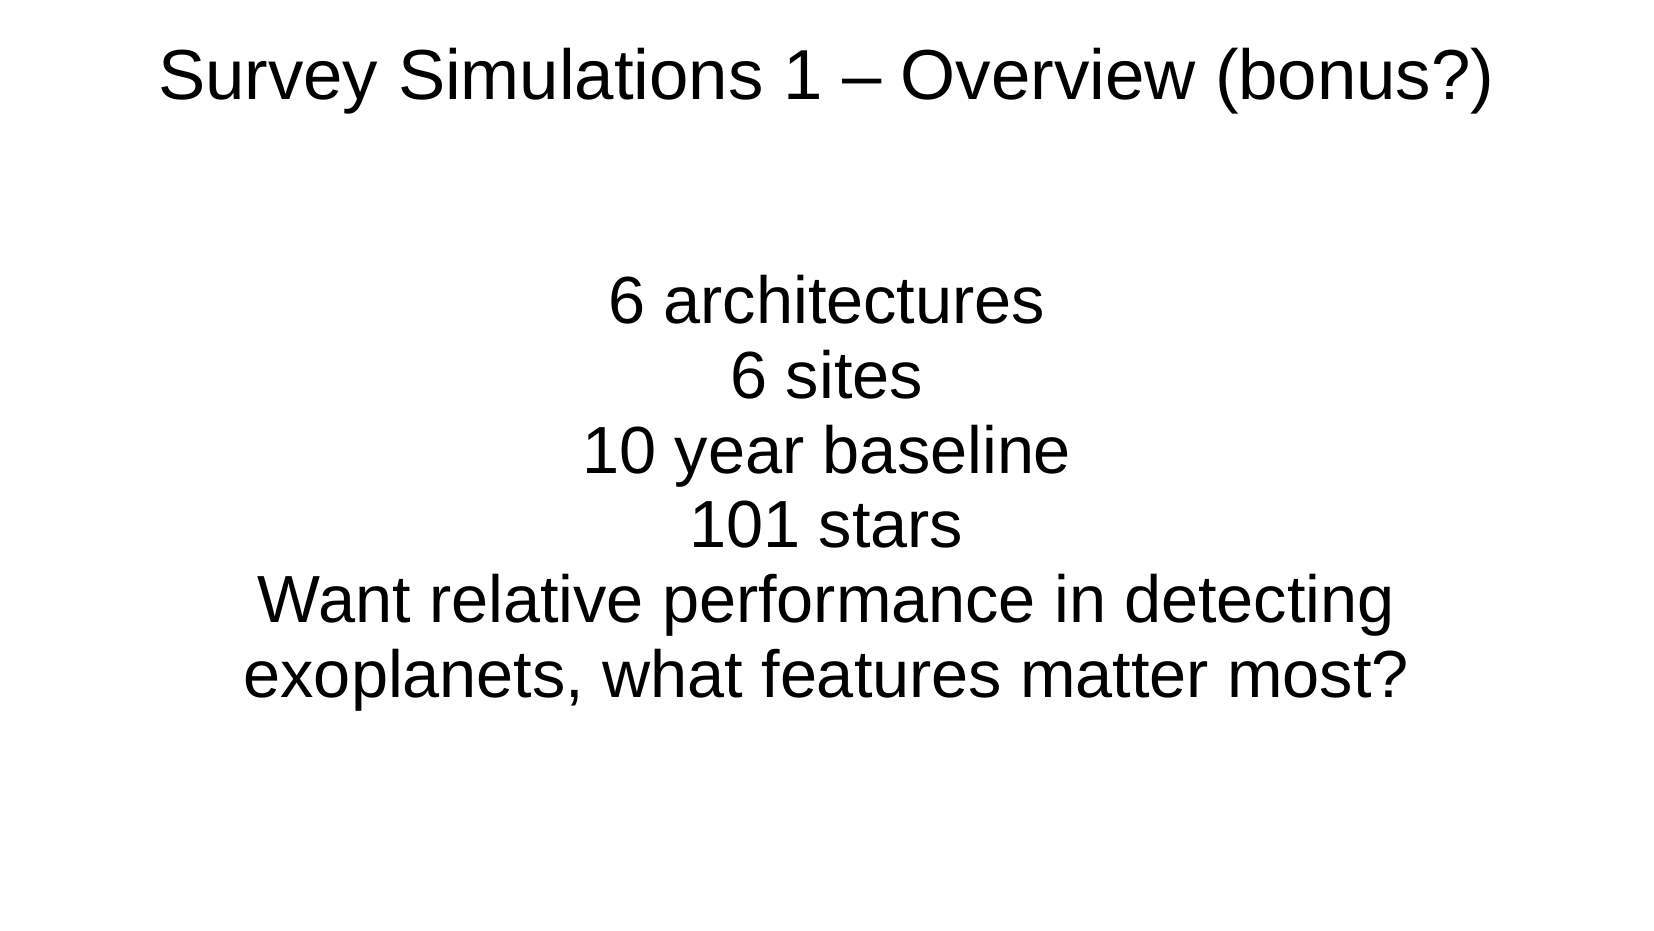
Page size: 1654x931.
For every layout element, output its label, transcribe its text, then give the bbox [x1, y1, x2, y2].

subtitle 6 architectures 6 sites 10 year baseline 101 stars Want relative performance in detecting exoplanets, what features matter most? [82, 217, 1571, 758]
title Survey Simulations 1 – Overview (bonus?) [0, 0, 1654, 151]
